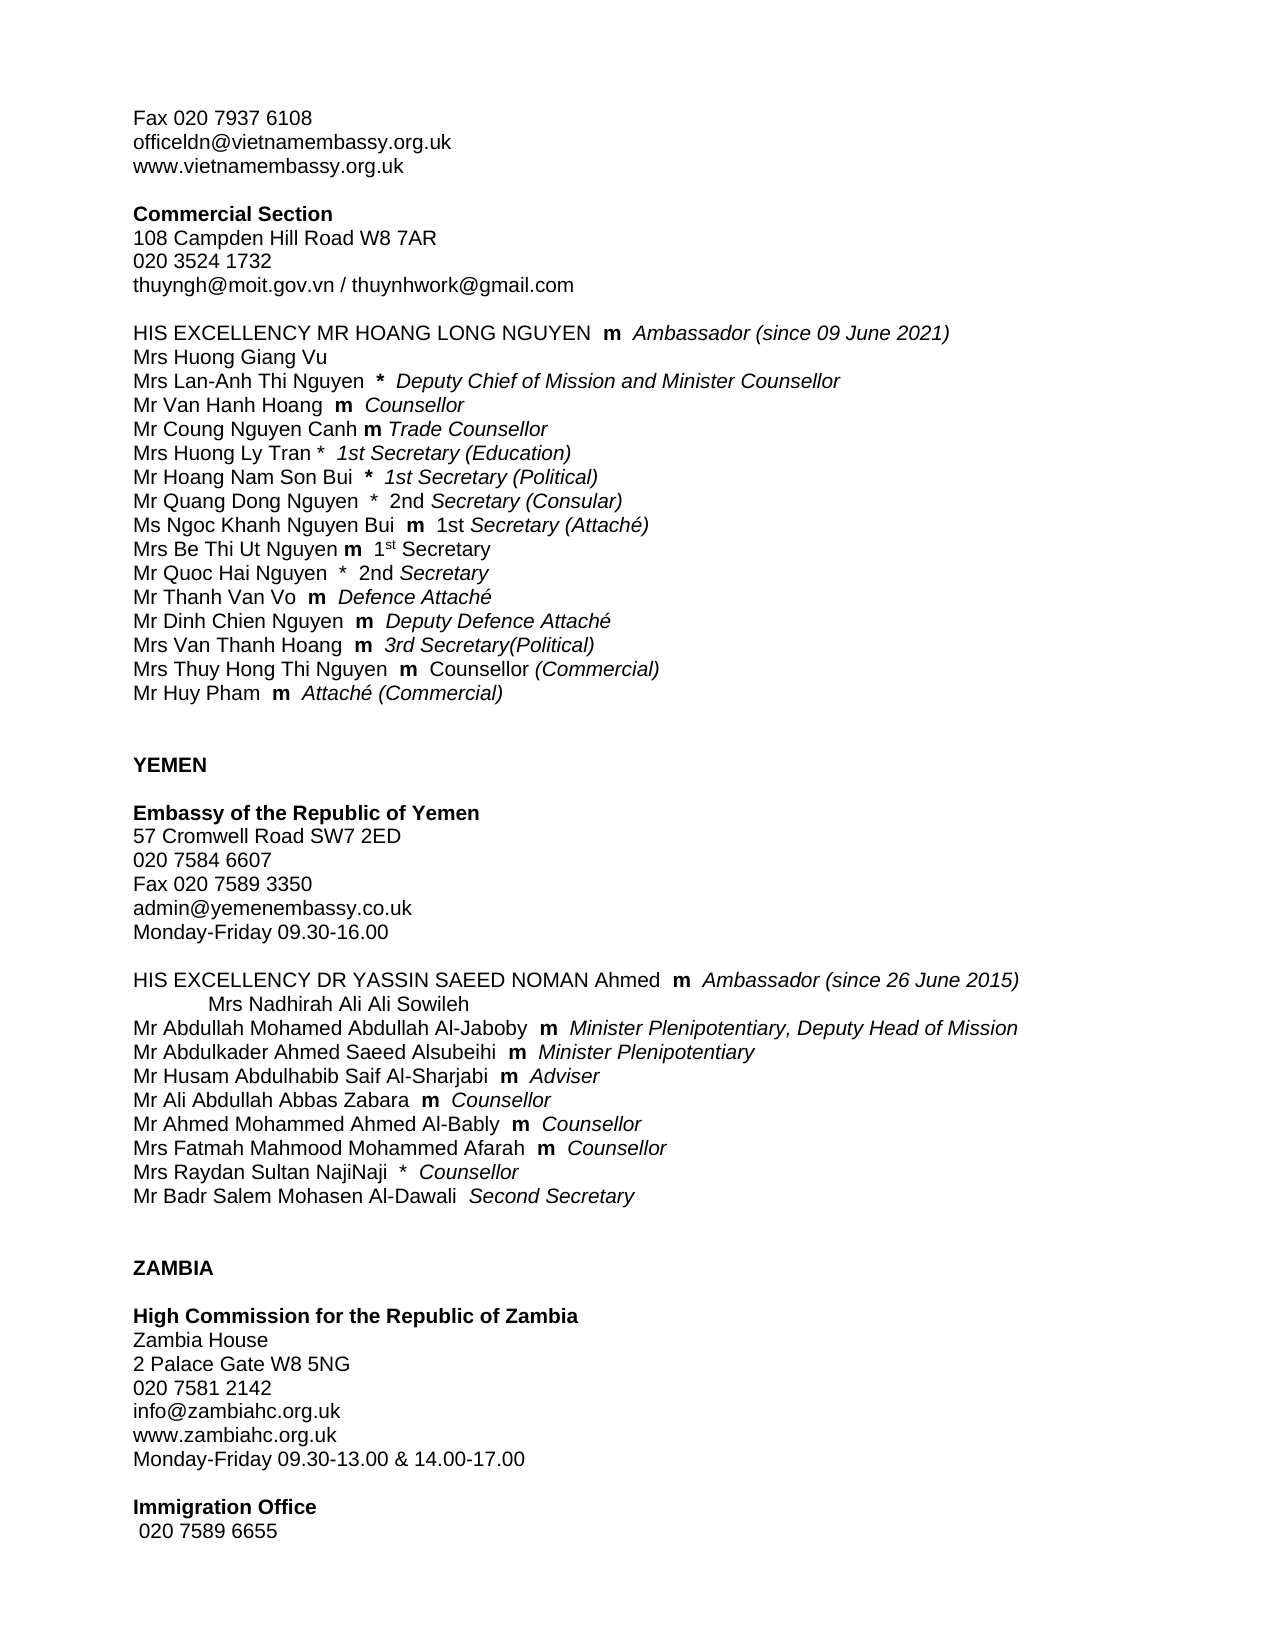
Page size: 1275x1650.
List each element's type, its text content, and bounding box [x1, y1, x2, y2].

text Embassy of the Republic of Yemen [133, 800, 1181, 824]
text Monday-Friday 09.30-13.00 & 14.00-17.00 [133, 1447, 1181, 1471]
text Mrs Be Thi Ut Nguyen m 1st Secretary [133, 537, 1181, 561]
text Zambia House [133, 1327, 1181, 1351]
text Mr Dinh Chien Nguyen m Deputy Defence Attaché [133, 609, 1181, 633]
text Fax 020 7589 3350 [133, 872, 1181, 896]
text info@zambiahc.org.uk [133, 1399, 1181, 1423]
text Mr Ali Abdullah Abbas Zabara m Counsellor [133, 1088, 1181, 1112]
text Mr Hoang Nam Son Bui * 1st Secretary (Political) [133, 465, 1181, 489]
text Monday-Friday 09.30-16.00 [133, 920, 1181, 944]
text 020 7589 6655 [133, 1519, 1181, 1543]
text Mr Badr Salem Mohasen Al-Dawali Second Secretary [133, 1184, 1181, 1208]
text Mr Van Hanh Hoang m Counsellor [133, 393, 1181, 417]
text admin@yemenembassy.co.uk [133, 896, 1181, 920]
text Fax 020 7937 6108 [133, 106, 1181, 129]
text Commercial Section [133, 201, 1181, 225]
text Ms Ngoc Khanh Nguyen Bui m 1st Secretary (Attaché) [133, 513, 1181, 537]
text Mr Quang Dong Nguyen * 2nd Secretary (Consular) [133, 489, 1181, 513]
text HIS EXCELLENCY MR HOANG LONG NGUYEN m Ambassador (since 09 June 2021) [133, 321, 1181, 345]
text Mrs Raydan Sultan NajiNaji * Counsellor [133, 1160, 1181, 1184]
text 57 Cromwell Road SW7 2ED [133, 824, 1181, 848]
text YEMEN [133, 752, 1181, 776]
text Mrs Huong Ly Tran * 1st Secretary (Education) [133, 441, 1181, 465]
text Mr Husam Abdulhabib Saif Al-Sharjabi m Adviser [133, 1064, 1181, 1088]
text Mrs Lan-Anh Thi Nguyen * Deputy Chief of Mission and Minister Counsellor [133, 369, 1181, 393]
text Mrs Huong Giang Vu [133, 345, 1181, 369]
text 2 Palace Gate W8 5NG [133, 1351, 1181, 1375]
text 020 7581 2142 [133, 1375, 1181, 1399]
text officeldn@vietnamembassy.org.uk [133, 129, 1181, 153]
text Mrs Nadhirah Ali Ali Sowileh [133, 992, 1181, 1016]
text Mrs Fatmah Mahmood Mohammed Afarah m Counsellor [133, 1136, 1181, 1160]
text ZAMBIA [133, 1256, 1181, 1279]
text 020 3524 1732 [133, 249, 1181, 273]
text Mr Abdullah Mohamed Abdullah Al-Jaboby m Minister Plenipotentiary, Deputy Head of Mission [133, 1016, 1181, 1040]
text Mr Thanh Van Vo m Defence Attaché [133, 585, 1181, 609]
text Mrs Van Thanh Hoang m 3rd Secretary(Political) [133, 633, 1181, 657]
text 108 Campden Hill Road W8 7AR [133, 225, 1181, 249]
text Mrs Thuy Hong Thi Nguyen m Counsellor (Commercial) [133, 657, 1181, 681]
text thuyngh@moit.gov.vn / thuynhwork@gmail.com [133, 273, 1181, 297]
subtitle High Commission for the Republic of Zambia [133, 1303, 1181, 1327]
text Mr Ahmed Mohammed Ahmed Al-Bably m Counsellor [133, 1112, 1181, 1136]
text Mr Huy Pham m Attaché (Commercial) [133, 681, 1181, 704]
text Mr Abdulkader Ahmed Saeed Alsubeihi m Minister Plenipotentiary [133, 1040, 1181, 1064]
text Mr Quoc Hai Nguyen * 2nd Secretary [133, 561, 1181, 585]
text Immigration Office [133, 1495, 1181, 1519]
text Mr Coung Nguyen Canh m Trade Counsellor [133, 417, 1181, 441]
text www.vietnamembassy.org.uk [133, 153, 1181, 177]
text www.zambiahc.org.uk [133, 1423, 1181, 1447]
text 020 7584 6607 [133, 848, 1181, 872]
text HIS EXCELLENCY DR YASSIN SAEED NOMAN Ahmed m Ambassador (since 26 June 2015) [133, 968, 1181, 992]
